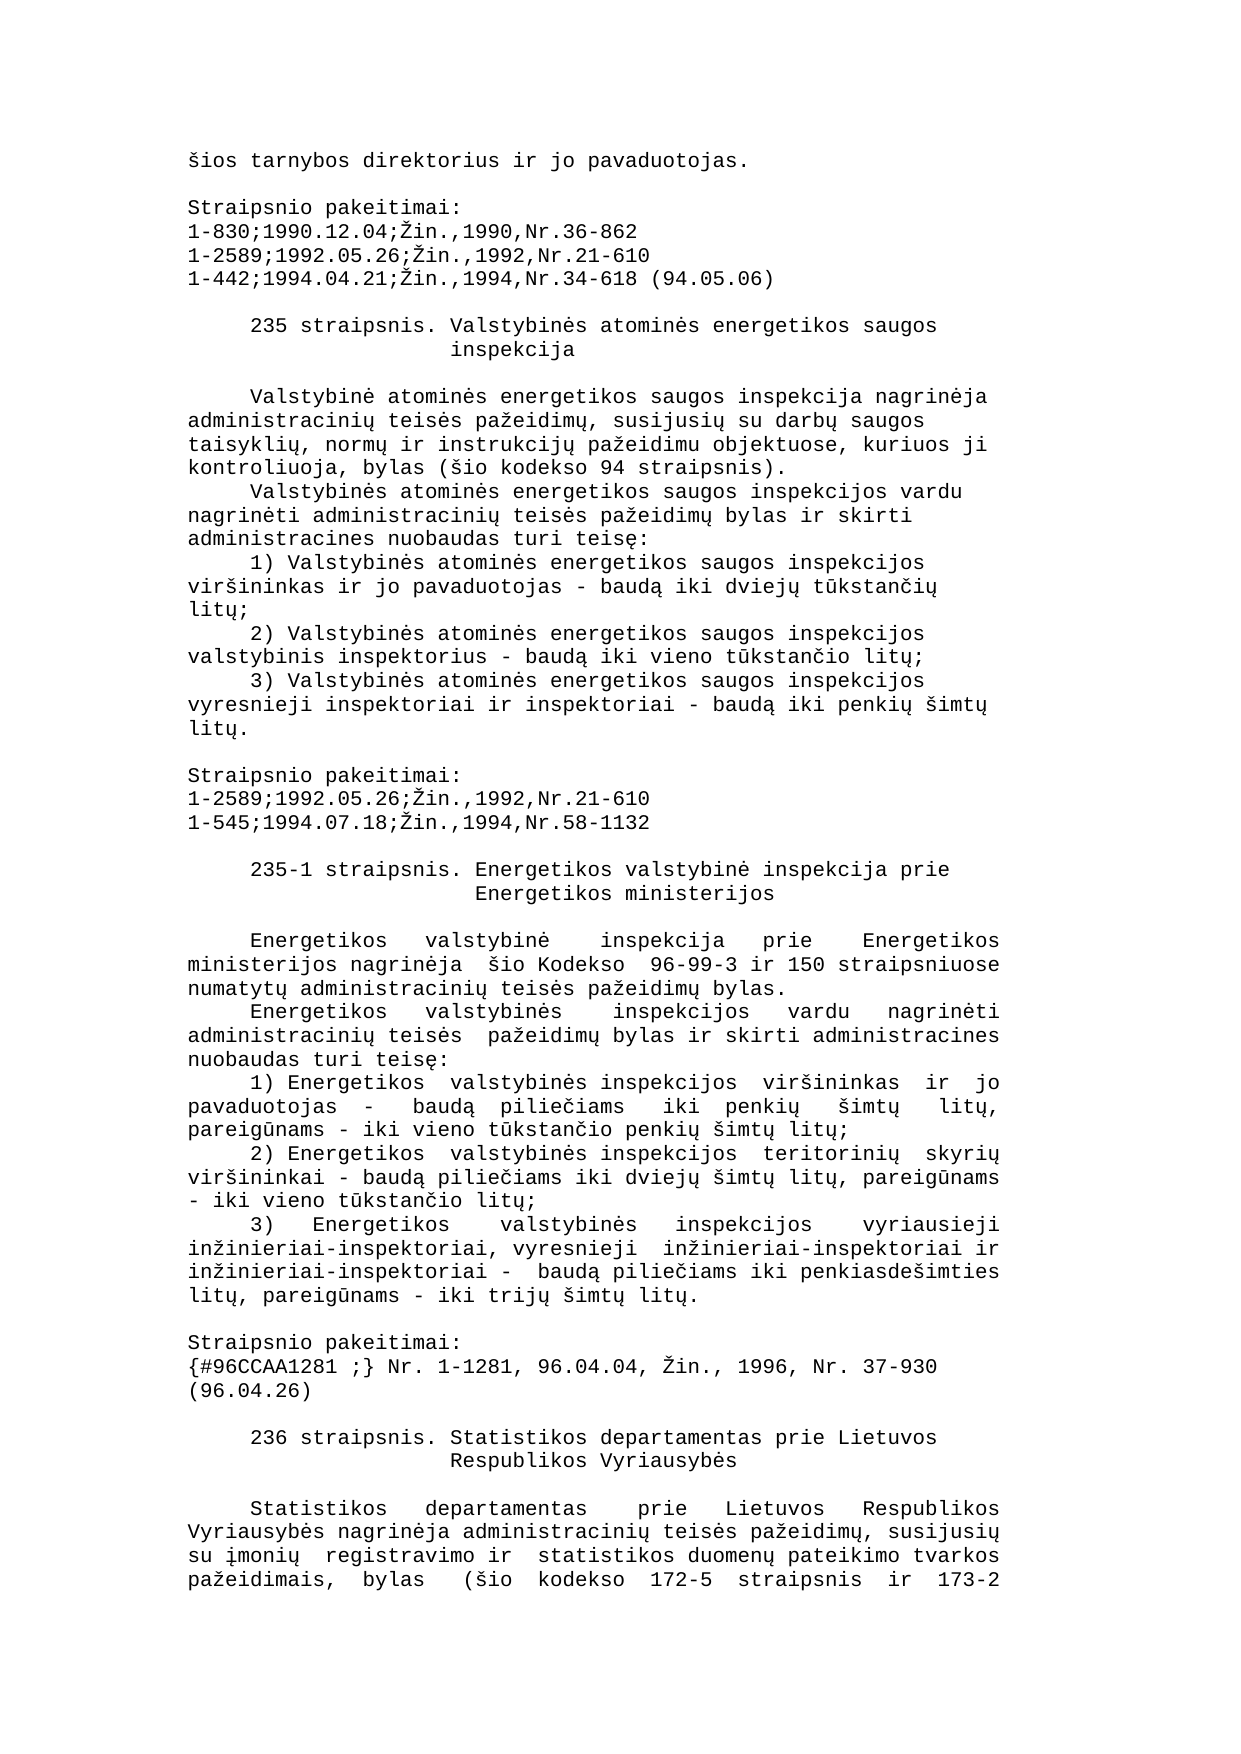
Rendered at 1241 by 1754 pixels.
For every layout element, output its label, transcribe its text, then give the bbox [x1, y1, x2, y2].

text pažeidimais, bylas (šio kodekso 172-5 straipsnis ir 173-2 [187, 1569, 1053, 1592]
text Respublikos Vyriausybės [187, 1451, 1053, 1474]
text nuobaudas turi teisę: [187, 1048, 1053, 1072]
text Valstybinės atominės energetikos saugos inspekcijos vardu [187, 481, 1053, 505]
text Straipsnio pakeitimai: [187, 197, 1053, 221]
text šios tarnybos direktorius ir jo pavaduotojas. [187, 150, 1053, 174]
text 1) Energetikos valstybinės inspekcijos viršininkas ir jo [187, 1072, 1053, 1096]
text ministerijos nagrinėja šio Kodekso 96-99-3 ir 150 straipsniuose [187, 954, 1053, 978]
text inžinieriai-inspektoriai - baudą piliečiams iki penkiasdešimties [187, 1261, 1053, 1285]
text 1-545;1994.07.18;Žin.,1994,Nr.58-1132 [187, 812, 1053, 836]
text litų. [187, 717, 1053, 741]
text litų; [187, 599, 1053, 623]
text taisyklių, normų ir instrukcijų pažeidimu objektuose, kuriuos ji [187, 434, 1053, 457]
text 2) Valstybinės atominės energetikos saugos inspekcijos [187, 623, 1053, 647]
text administracinių teisės pažeidimų, susijusių su darbų saugos [187, 410, 1053, 434]
text litų, pareigūnams - iki trijų šimtų litų. [187, 1285, 1053, 1309]
text inžinieriai-inspektoriai, vyresnieji inžinieriai-inspektoriai ir [187, 1238, 1053, 1261]
text viršininkas ir jo pavaduotojas - baudą iki dviejų tūkstančių [187, 576, 1053, 599]
text 236 straipsnis. Statistikos departamentas prie Lietuvos [187, 1427, 1053, 1451]
text 1-2589;1992.05.26;Žin.,1992,Nr.21-610 [187, 244, 1053, 268]
text administracinių teisės pažeidimų bylas ir skirti administracines [187, 1025, 1053, 1048]
text Statistikos departamentas prie Lietuvos Respublikos [187, 1498, 1053, 1521]
text 3) Energetikos valstybinės inspekcijos vyriausieji [187, 1214, 1053, 1238]
text Energetikos valstybinė inspekcija prie Energetikos [187, 930, 1053, 954]
text 1-2589;1992.05.26;Žin.,1992,Nr.21-610 [187, 788, 1053, 812]
text Energetikos valstybinės inspekcijos vardu nagrinėti [187, 1001, 1053, 1025]
text 235-1 straipsnis. Energetikos valstybinė inspekcija prie [187, 859, 1053, 883]
text - iki vieno tūkstančio litų; [187, 1190, 1053, 1214]
text numatytų administracinių teisės pažeidimų bylas. [187, 978, 1053, 1001]
text inspekcija [187, 339, 1053, 363]
text {#96CCAA1281 ;} Nr. 1-1281, 96.04.04, Žin., 1996, Nr. 37-930 (96.04.26) [187, 1356, 1053, 1403]
text kontroliuoja, bylas (šio kodekso 94 straipsnis). [187, 457, 1053, 481]
text 1) Valstybinės atominės energetikos saugos inspekcijos [187, 552, 1053, 576]
text pavaduotojas - baudą piliečiams iki penkių šimtų litų, [187, 1096, 1053, 1119]
text 1-830;1990.12.04;Žin.,1990,Nr.36-862 [187, 221, 1053, 244]
text Valstybinė atominės energetikos saugos inspekcija nagrinėja [187, 386, 1053, 410]
text vyresnieji inspektoriai ir inspektoriai - baudą iki penkių šimtų [187, 694, 1053, 717]
text Straipsnio pakeitimai: [187, 1332, 1053, 1356]
text 2) Energetikos valstybinės inspekcijos teritorinių skyrių [187, 1143, 1053, 1167]
text 1-442;1994.04.21;Žin.,1994,Nr.34-618 (94.05.06) [187, 268, 1053, 292]
text Vyriausybės nagrinėja administracinių teisės pažeidimų, susijusių [187, 1521, 1053, 1545]
text 3) Valstybinės atominės energetikos saugos inspekcijos [187, 670, 1053, 694]
text viršininkai - baudą piliečiams iki dviejų šimtų litų, pareigūnams [187, 1167, 1053, 1190]
text pareigūnams - iki vieno tūkstančio penkių šimtų litų; [187, 1119, 1053, 1143]
text administracines nuobaudas turi teisę: [187, 528, 1053, 552]
text Straipsnio pakeitimai: [187, 765, 1053, 788]
text 235 straipsnis. Valstybinės atominės energetikos saugos [187, 316, 1053, 339]
text valstybinis inspektorius - baudą iki vieno tūkstančio litų; [187, 647, 1053, 670]
text su įmonių registravimo ir statistikos duomenų pateikimo tvarkos [187, 1545, 1053, 1569]
text Energetikos ministerijos [187, 883, 1053, 907]
text nagrinėti administracinių teisės pažeidimų bylas ir skirti [187, 505, 1053, 528]
